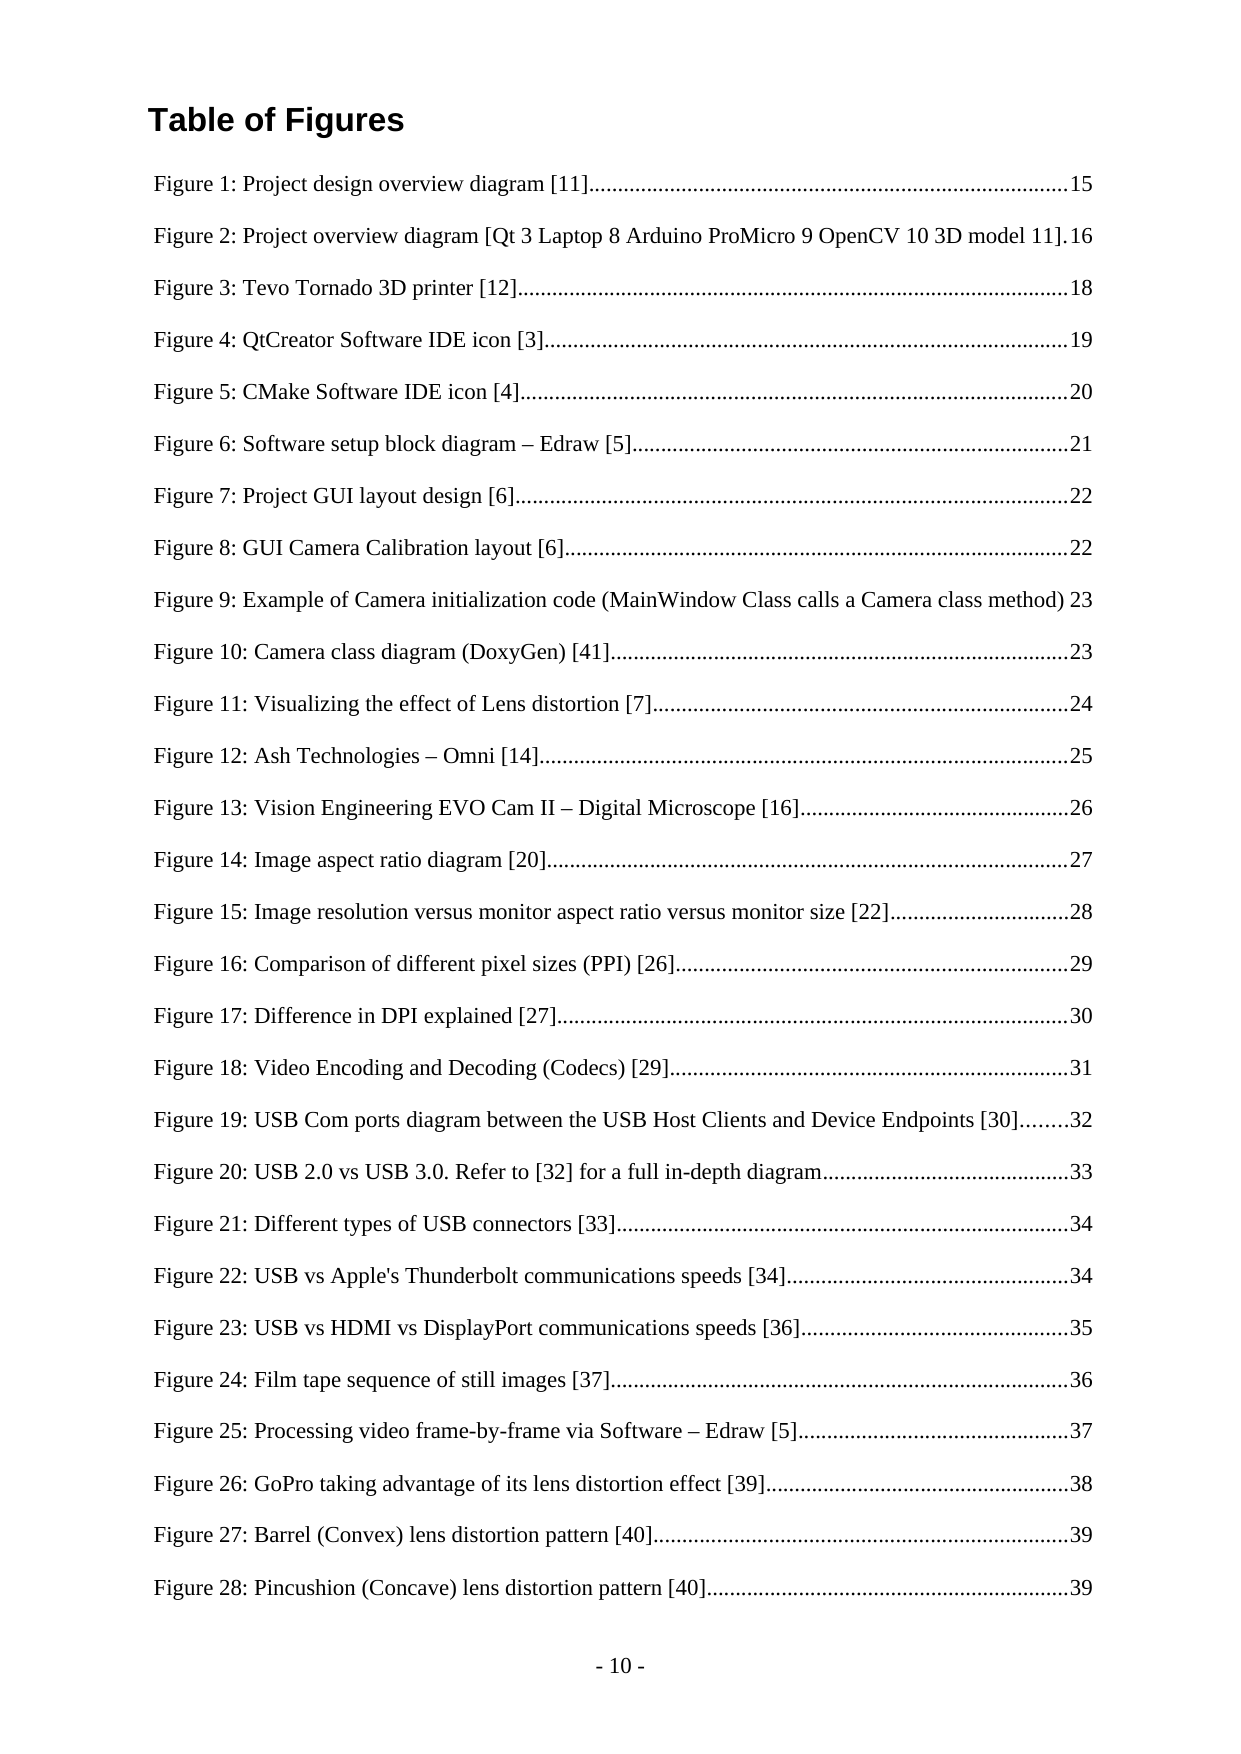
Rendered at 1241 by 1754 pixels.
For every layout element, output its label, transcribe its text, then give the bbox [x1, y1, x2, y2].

text Figure 23: USB vs HDMI vs DisplayPort communications speeds [36] 35 [148, 1314, 1092, 1340]
text Figure 26: GoPro taking advantage of its lens distortion effect [39] 38 [148, 1469, 1092, 1496]
text Figure 22: USB vs Apple's Thunderbolt communications speeds [34] 34 [148, 1262, 1092, 1288]
text Figure 12: Ash Technologies – Omni [14] 25 [148, 742, 1092, 768]
text Figure 17: Difference in DPI explained [27] 30 [148, 1002, 1092, 1028]
text Figure 16: Comparison of different pixel sizes (PPI) [26] 29 [148, 950, 1092, 976]
text Figure 1: Project design overview diagram [11] 15 [148, 170, 1092, 196]
text Figure 9: Example of Camera initialization code (MainWindow Class calls a Camera class method) 23 [148, 586, 1092, 612]
text Figure 19: USB Com ports diagram between the USB Host Clients and Device Endpoints [30] 32 [148, 1106, 1092, 1132]
text Figure 4: QtCreator Software IDE icon [3] 19 [148, 326, 1092, 352]
subtitle Table of Figures [148, 100, 1092, 138]
text Figure 20: USB 2.0 vs USB 3.0. Refer to [32] for a full in-depth diagram 33 [148, 1158, 1092, 1184]
text Figure 24: Film tape sequence of still images [37] 36 [148, 1366, 1092, 1392]
text Figure 8: GUI Camera Calibration layout [6] 22 [148, 534, 1092, 560]
text Figure 21: Different types of USB connectors [33] 34 [148, 1210, 1092, 1236]
text Figure 7: Project GUI layout design [6] 22 [148, 482, 1092, 508]
text Figure 14: Image aspect ratio diagram [20] 27 [148, 846, 1092, 872]
text Figure 3: Tevo Tornado 3D printer [12] 18 [148, 274, 1092, 300]
text Figure 10: Camera class diagram (DoxyGen) [41] 23 [148, 638, 1092, 664]
text Figure 15: Image resolution versus monitor aspect ratio versus monitor size [22] 28 [148, 898, 1092, 924]
text Figure 18: Video Encoding and Decoding (Codecs) [29] 31 [148, 1054, 1092, 1080]
text Figure 2: Project overview diagram [Qt 3 Laptop 8 Arduino ProMicro 9 OpenCV 10 3D model 11] 16 [148, 222, 1092, 248]
text Figure 5: CMake Software IDE icon [4] 20 [148, 378, 1092, 404]
text Figure 27: Barrel (Convex) lens distortion pattern [40] 39 [148, 1522, 1092, 1548]
text Figure 25: Processing video frame-by-frame via Software – Edraw [5] 37 [148, 1418, 1092, 1444]
text Figure 13: Vision Engineering EVO Cam II – Digital Microscope [16] 26 [148, 794, 1092, 820]
text Figure 28: Pincushion (Concave) lens distortion pattern [40] 39 [148, 1573, 1092, 1600]
text Figure 11: Visualizing the effect of Lens distortion [7] 24 [148, 690, 1092, 716]
text Figure 6: Software setup block diagram – Edraw [5] 21 [148, 430, 1092, 456]
